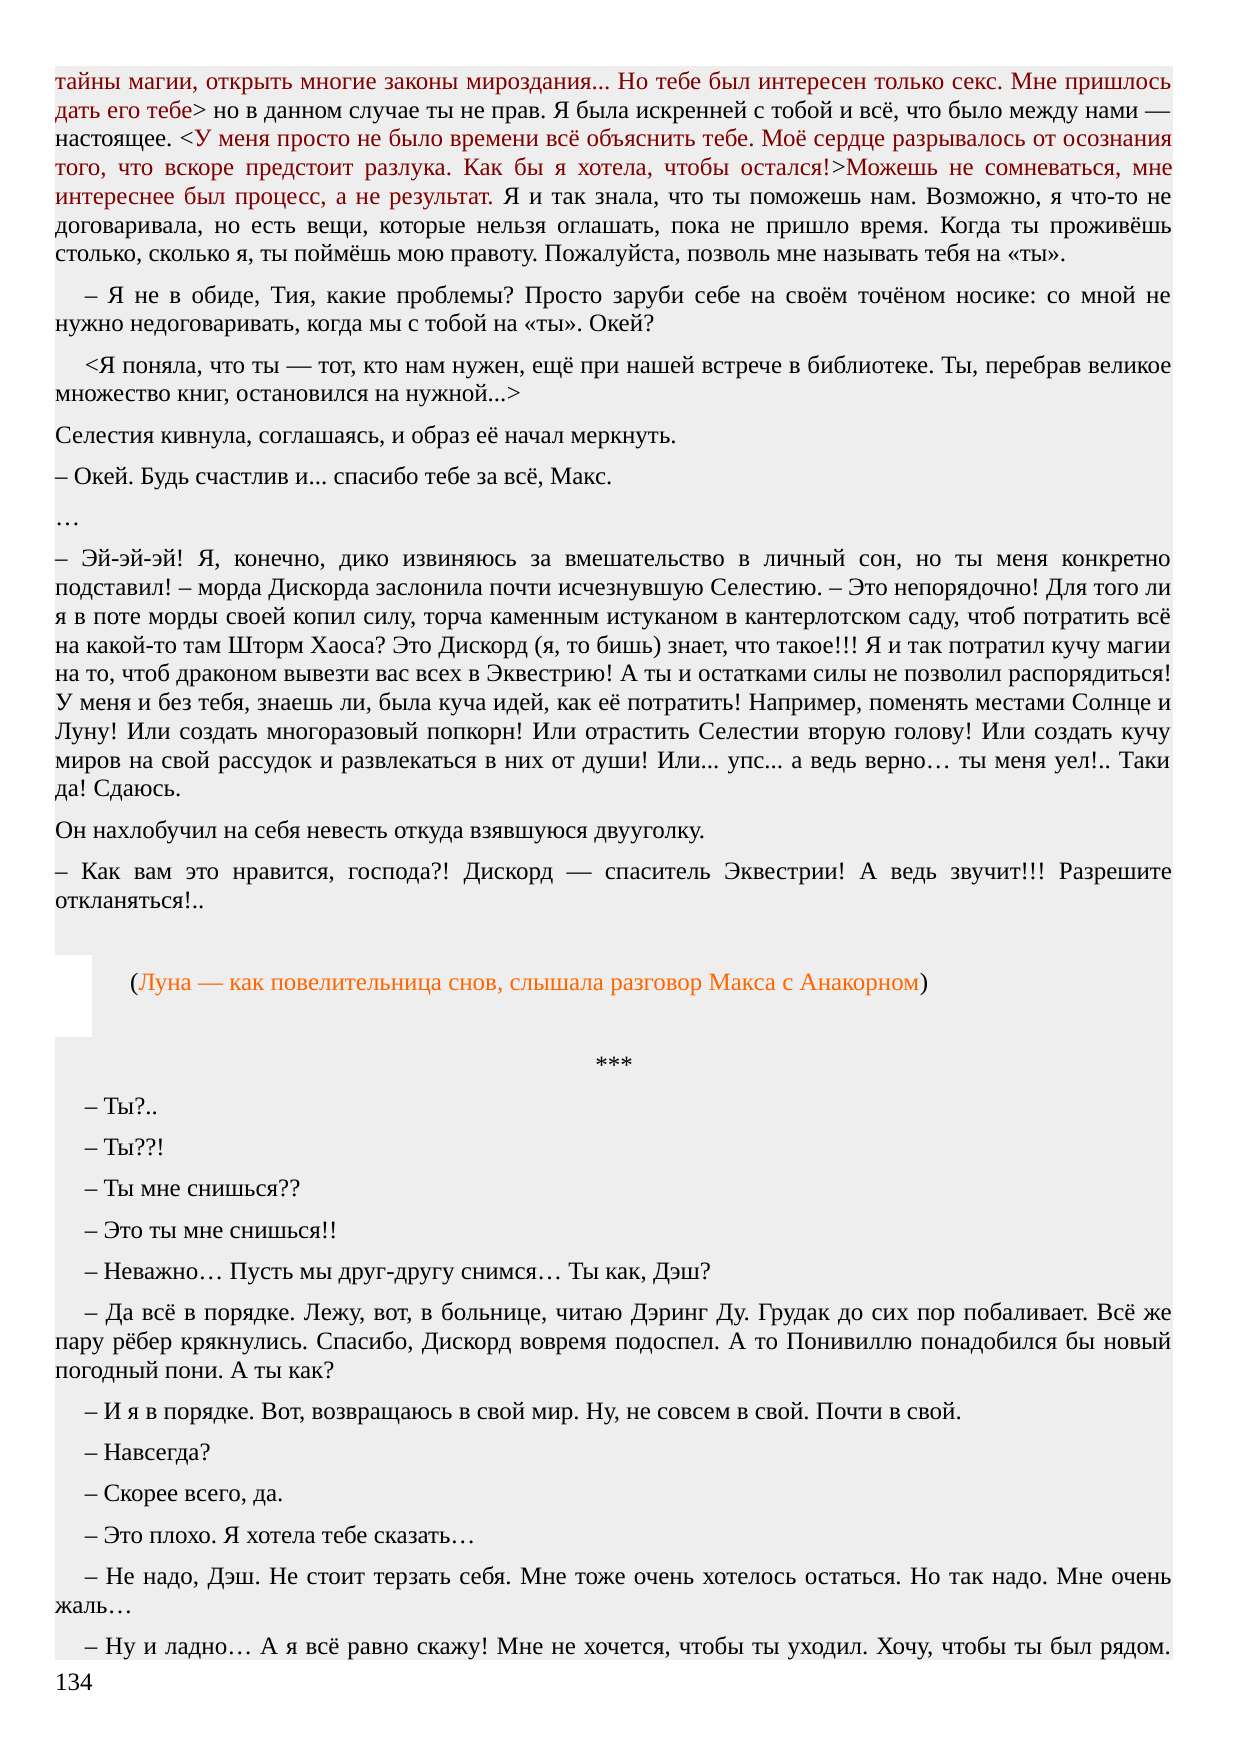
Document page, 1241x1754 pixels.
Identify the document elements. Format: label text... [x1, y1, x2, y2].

text – Эй-эй-эй! Я, конечно, дико извиняюсь за вмешательство в личный сон, но ты меня конкретно подставил! – морда Дискорда заслонила почти исчезнувшую Селестию. – Это непорядочно! Для того ли я в поте морды своей копил силу, торча каменным истуканом в кантерлотском саду, чтоб потратить всё на какой-то там Шторм Хаоса? Это Дискорд (я, то бишь) знает, что такое!!! Я и так потратил кучу магии на то, чтоб драконом вывезти вас всех в Эквестрию! А ты и остатками силы не позволил распорядиться! У меня и без тебя, знаешь ли, была куча идей, как её потратить! Например, поменять местами Солнце и Луну! Или создать многоразовый попкорн! Или отрастить Селестии вторую голову! Или создать кучу миров на свой рассудок и развлекаться в них от души! Или... упс... а ведь верно… ты меня уел!.. Таки да! Сдаюсь. [55, 543, 1173, 802]
text … [55, 502, 1173, 531]
text – Это плохо. Я хотела тебе сказать… [55, 1520, 1173, 1548]
text – Ты??! [55, 1132, 1173, 1161]
text – Как вам это нравится, господа?! Дискорд — спаситель Эквестрии! А ведь звучит!!! Разрешите откланяться!.. [55, 856, 1173, 913]
text – И я в порядке. Вот, возвращаюсь в свой мир. Ну, не совсем в свой. Почти в свой. [55, 1396, 1173, 1425]
text – Да всё в порядке. Лежу, вот, в больнице, читаю Дэринг Ду. Грудак до сих пор побаливает. Всё же пару рёбер крякнулись. Спасибо, Дискорд вовремя подоспел. А то Понивиллю понадобился бы новый погодный пони. А ты как? [55, 1297, 1173, 1383]
text – Окей. Будь счастлив и... спасибо тебе за всё, Макс. [55, 461, 1173, 490]
text – Неважно… Пусть мы друг-другу снимся… Ты как, Дэш? [55, 1256, 1173, 1285]
text <Я поняла, что ты — тот, кто нам нужен, ещё при нашей встрече в библиотеке. Ты, перебрав великое множество книг, остановился на нужной...> [55, 350, 1173, 407]
text Он нахлобучил на себя невесть откуда взявшуюся двууголку. [55, 815, 1173, 843]
text Селестия кивнула, соглашаясь, и образ её начал меркнуть. [55, 420, 1173, 448]
text – Ты мне снишься?? [55, 1173, 1173, 1202]
list (Луна — как повелительница снов, слышала разговор Макса с Анакорном) [92, 967, 1173, 996]
text – Ну и ладно… А я всё равно скажу! Мне не хочется, чтобы ты уходил. Хочу, чтобы ты был рядом. [55, 1631, 1173, 1660]
text – Не надо, Дэш. Не стоит терзать себя. Мне тоже очень хотелось остаться. Но так надо. Мне очень жаль… [55, 1561, 1173, 1618]
text – Скорее всего, да. [55, 1478, 1173, 1507]
text – Ты?.. [55, 1091, 1173, 1120]
text – Это ты мне снишься!! [55, 1215, 1173, 1243]
text – Навсегда? [55, 1437, 1173, 1466]
text – Я не в обиде, Тия, какие проблемы? Просто заруби себе на своём точёном носике: со мной не нужно недоговаривать, когда мы с тобой на «ты». Окей? [55, 280, 1173, 337]
text тайны магии, открыть многие законы мироздания... Но тебе был интересен только секс. Мне пришлось дать его тебе> но в данном случае ты не прав. Я была искренней с тобой и всё, что было между нами — настоящее. <У меня просто не было времени всё объяснить тебе. Моё сердце разрывалось от осознания того, что вскоре предстоит разлука. Как бы я хотела, чтобы остался!>Можешь не сомневаться, мне интереснее был процесс, а не результат. Я и так знала, что ты поможешь нам. Возможно, я что-то не договаривала, но есть вещи, которые нельзя оглашать, пока не пришло время. Когда ты проживёшь столько, сколько я, ты поймёшь мою правоту. Пожалуйста, позволь мне называть тебя на «ты». [55, 66, 1173, 267]
text *** [55, 1050, 1173, 1078]
